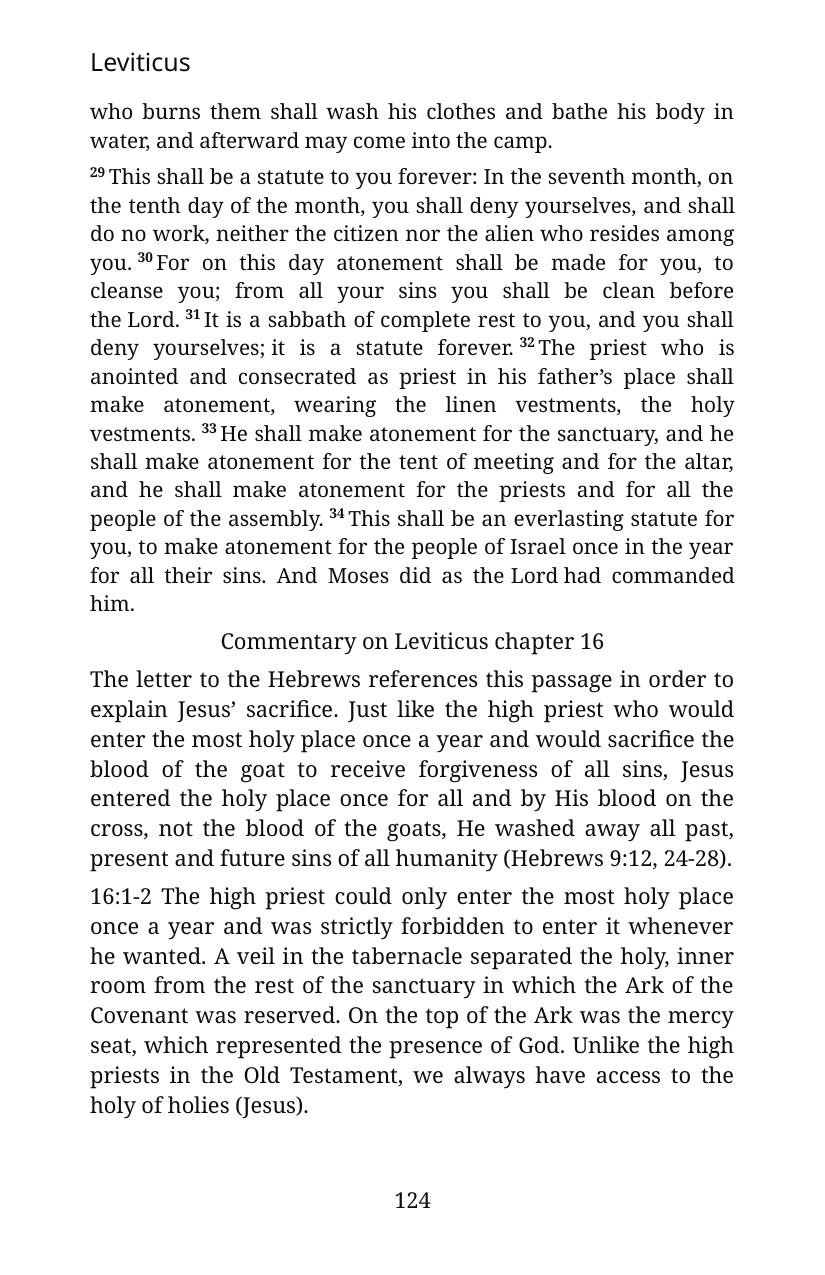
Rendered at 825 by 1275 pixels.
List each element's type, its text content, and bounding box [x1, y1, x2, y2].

text Commentary on Leviticus chapter 16 [90, 626, 735, 656]
text 29 This shall be a statute to you forever: In the seventh month, on the tenth day of the month, you shall deny yourselves, and shall do no work, neither the citizen nor the alien who resides among you. 30 For on this day atonement shall be made for you, to cleanse you; from all your sins you shall be clean before the Lord. 31 It is a sabbath of complete rest to you, and you shall deny yourselves; it is a statute forever. 32 The priest who is anointed and consecrated as priest in his father’s place shall make atonement, wearing the linen vestments, the holy vestments. 33 He shall make atonement for the sanctuary, and he shall make atonement for the tent of meeting and for the altar, and he shall make atonement for the priests and for all the people of the assembly. 34 This shall be an everlasting statute for you, to make atonement for the people of Israel once in the year for all their sins. And Moses did as the Lord had commanded him. [90, 163, 735, 618]
text who burns them shall wash his clothes and bathe his body in water, and afterward may come into the camp. [90, 97, 735, 154]
text 16:1-2 The high priest could only enter the most holy place once a year and was strictly forbidden to enter it whenever he wanted. A veil in the tabernacle separated the holy, inner room from the rest of the sanctuary in which the Ark of the Covenant was reserved. On the top of the Ark was the mercy seat, which represented the presence of God. Unlike the high priests in the Old Testament, we always have access to the holy of holies (Jesus). [90, 881, 735, 1119]
text The letter to the Hebrews references this passage in order to explain Jesus’ sacrifice. Just like the high priest who would enter the most holy place once a year and would sacrifice the blood of the goat to receive forgiveness of all sins, Jesus entered the holy place once for all and by His blood on the cross, not the blood of the goats, He washed away all past, present and future sins of all humanity (Hebrews 9:12, 24-28). [90, 664, 735, 873]
